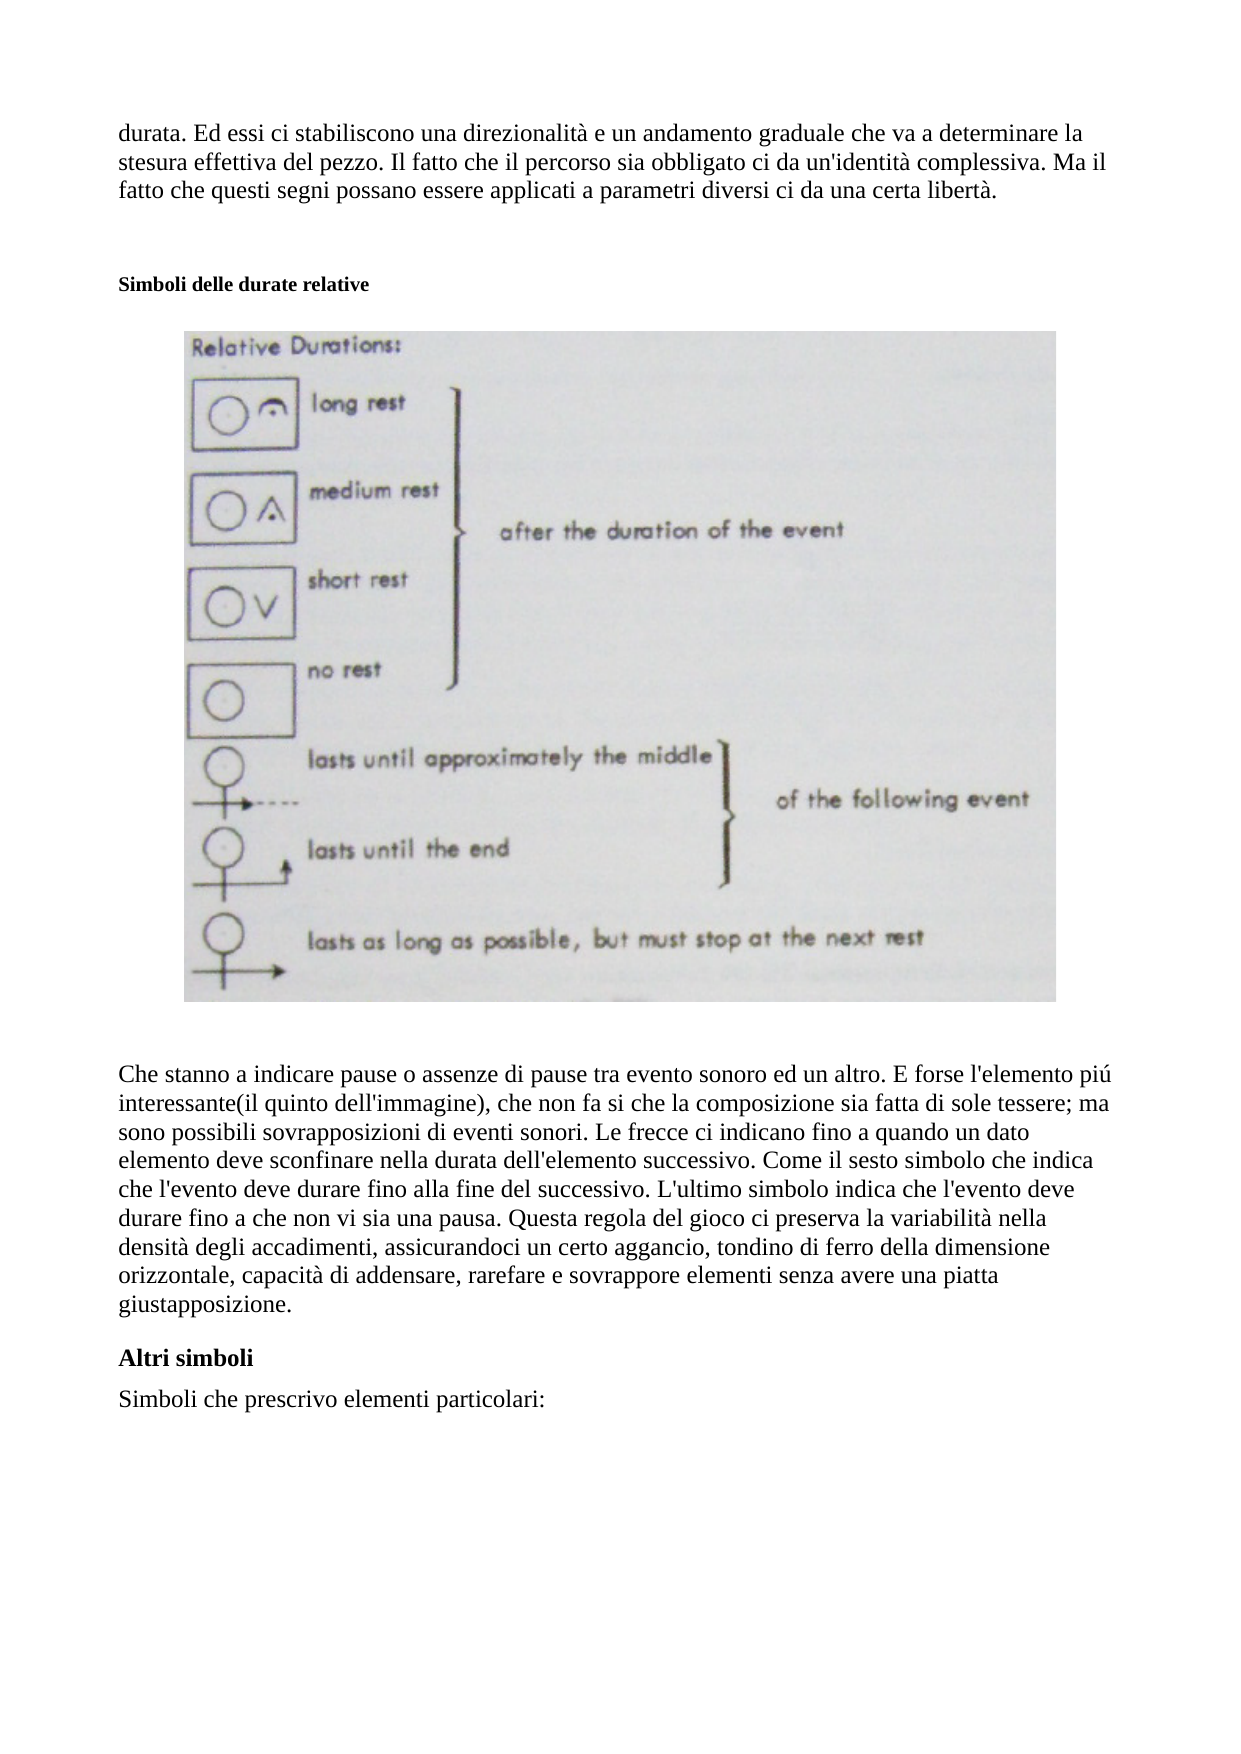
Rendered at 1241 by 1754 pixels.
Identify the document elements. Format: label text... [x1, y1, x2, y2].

text durata. Ed essi ci stabiliscono una direzionalità e un andamento graduale che va a determinare la stesura effettiva del pezzo. Il fatto che il percorso sia obbligato ci da un'identità complessiva. Ma il fatto che questi segni possano essere applicati a parametri diversi ci da una certa libertà. [118, 118, 1122, 204]
text Simboli che prescrivo elementi particolari: [118, 1384, 1122, 1413]
subtitle Simboli delle durate relative [118, 272, 1122, 296]
picture [184, 331, 1057, 1002]
subtitle Altri simboli [118, 1343, 1122, 1372]
text Che stanno a indicare pause o assenze di pause tra evento sonoro ed un altro. E forse l'elemento piú interessante(il quinto dell'immagine), che non fa si che la composizione sia fatta di sole tessere; ma sono possibili sovrapposizioni di eventi sonori. Le frecce ci indicano fino a quando un dato elemento deve sconfinare nella durata dell'elemento successivo. Come il sesto simbolo che indica che l'evento deve durare fino alla fine del successivo. L'ultimo simbolo indica che l'evento deve durare fino a che non vi sia una pausa. Questa regola del gioco ci preserva la variabilità nella densità degli accadimenti, assicurandoci un certo aggancio, tondino di ferro della dimensione orizzontale, capacità di addensare, rarefare e sovrappore elementi senza avere una piatta giustapposizione. [118, 1059, 1122, 1318]
